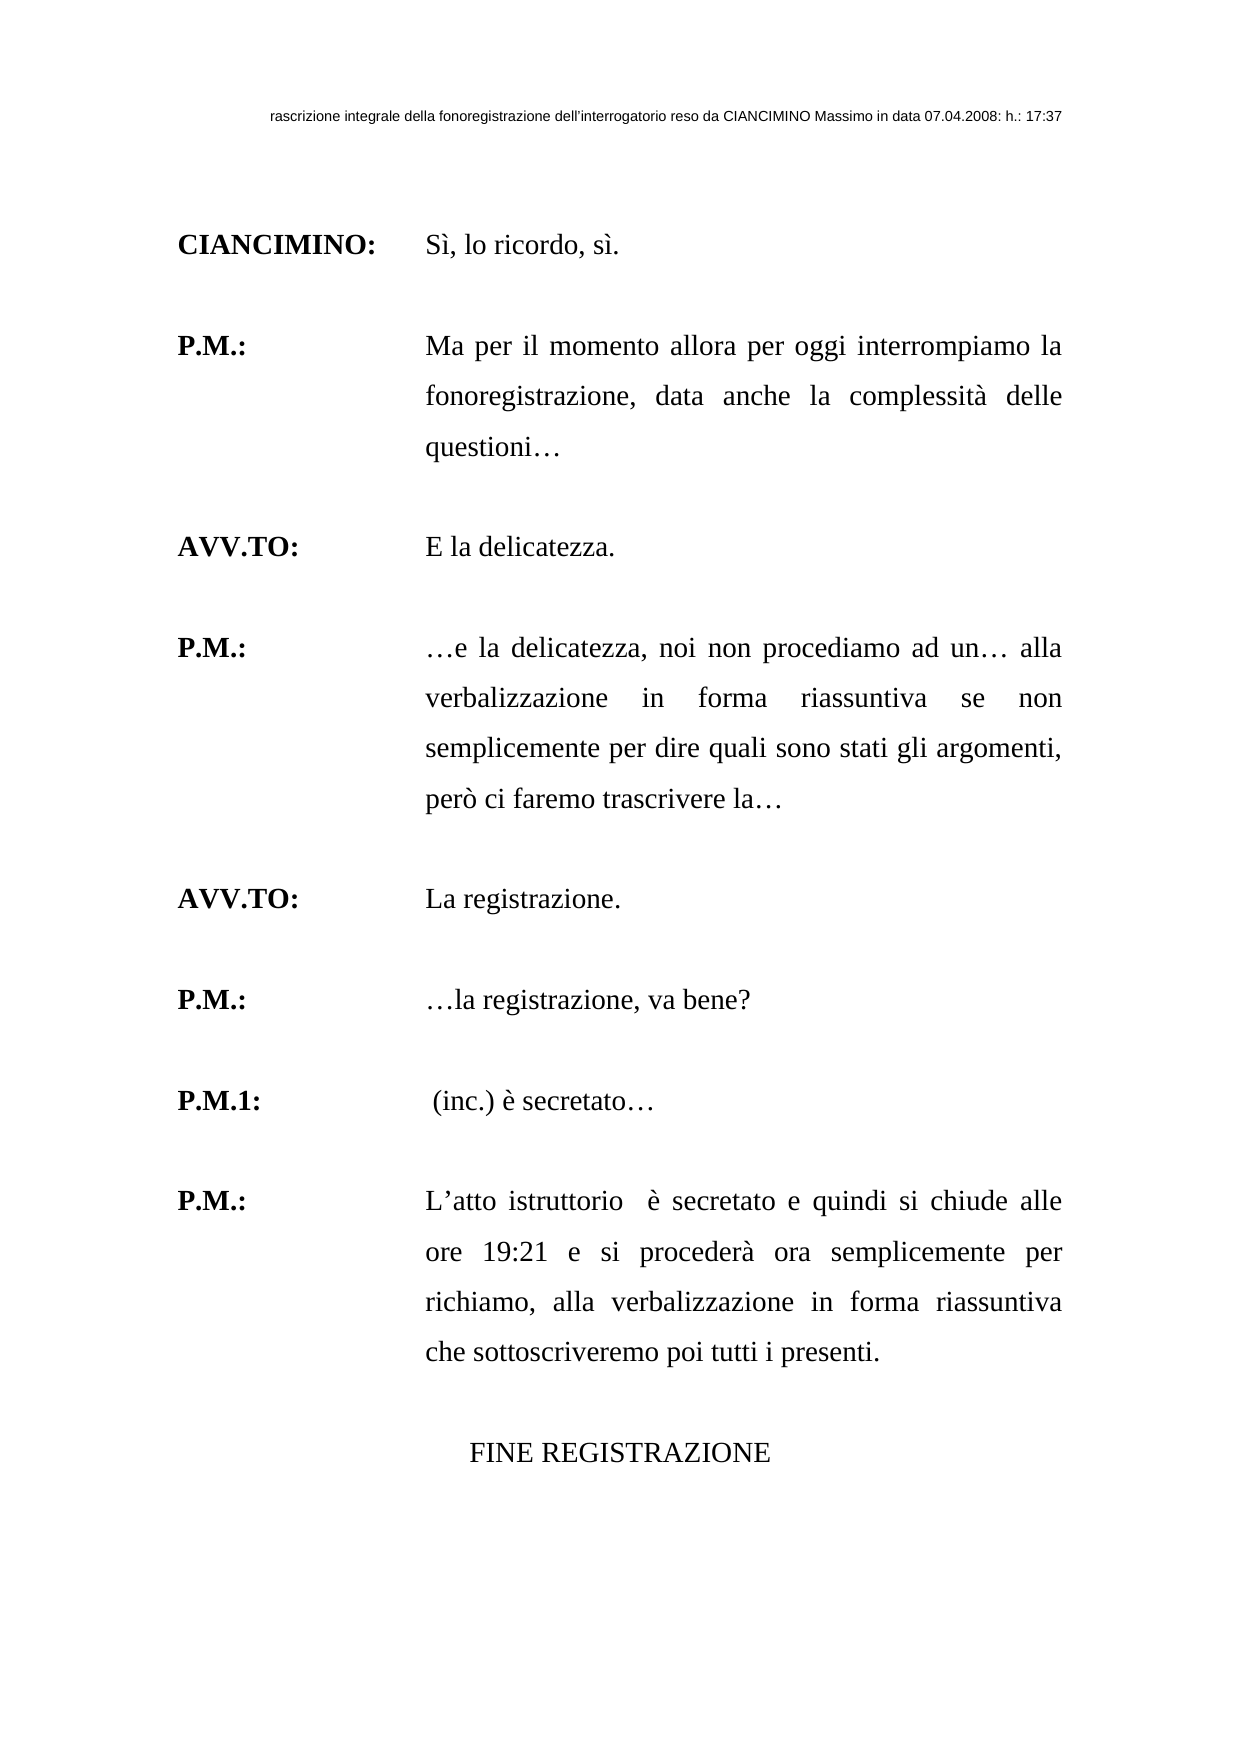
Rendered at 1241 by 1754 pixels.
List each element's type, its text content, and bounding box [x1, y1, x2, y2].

text P.M.: Ma per il momento allora per oggi interrompiamo la fonoregistrazione, data anche la complessità delle questioni… [177, 328, 1063, 462]
text AVV.TO: La registrazione. [177, 882, 1063, 915]
text P.M.1: (inc.) è secretato… [177, 1083, 1063, 1116]
text FINE REGISTRAZIONE [177, 1435, 1063, 1468]
text P.M.: …la registrazione, va bene? [177, 982, 1063, 1016]
text P.M.: …e la delicatezza, noi non procediamo ad un… alla verbalizzazione in forma riassuntiva se non semplicemente per dire quali sono stati gli argomenti, però ci faremo trascrivere la… [177, 630, 1063, 814]
text P.M.: L’atto istruttorio è secretato e quindi si chiude alle ore 19:21 e si procederà ora semplicemente per richiamo, alla verbalizzazione in forma riassuntiva che sottoscriveremo poi tutti i presenti. [177, 1183, 1063, 1368]
text AVV.TO: E la delicatezza. [177, 529, 1063, 563]
text CIANCIMINO: Sì, lo ricordo, sì. [177, 227, 1063, 261]
